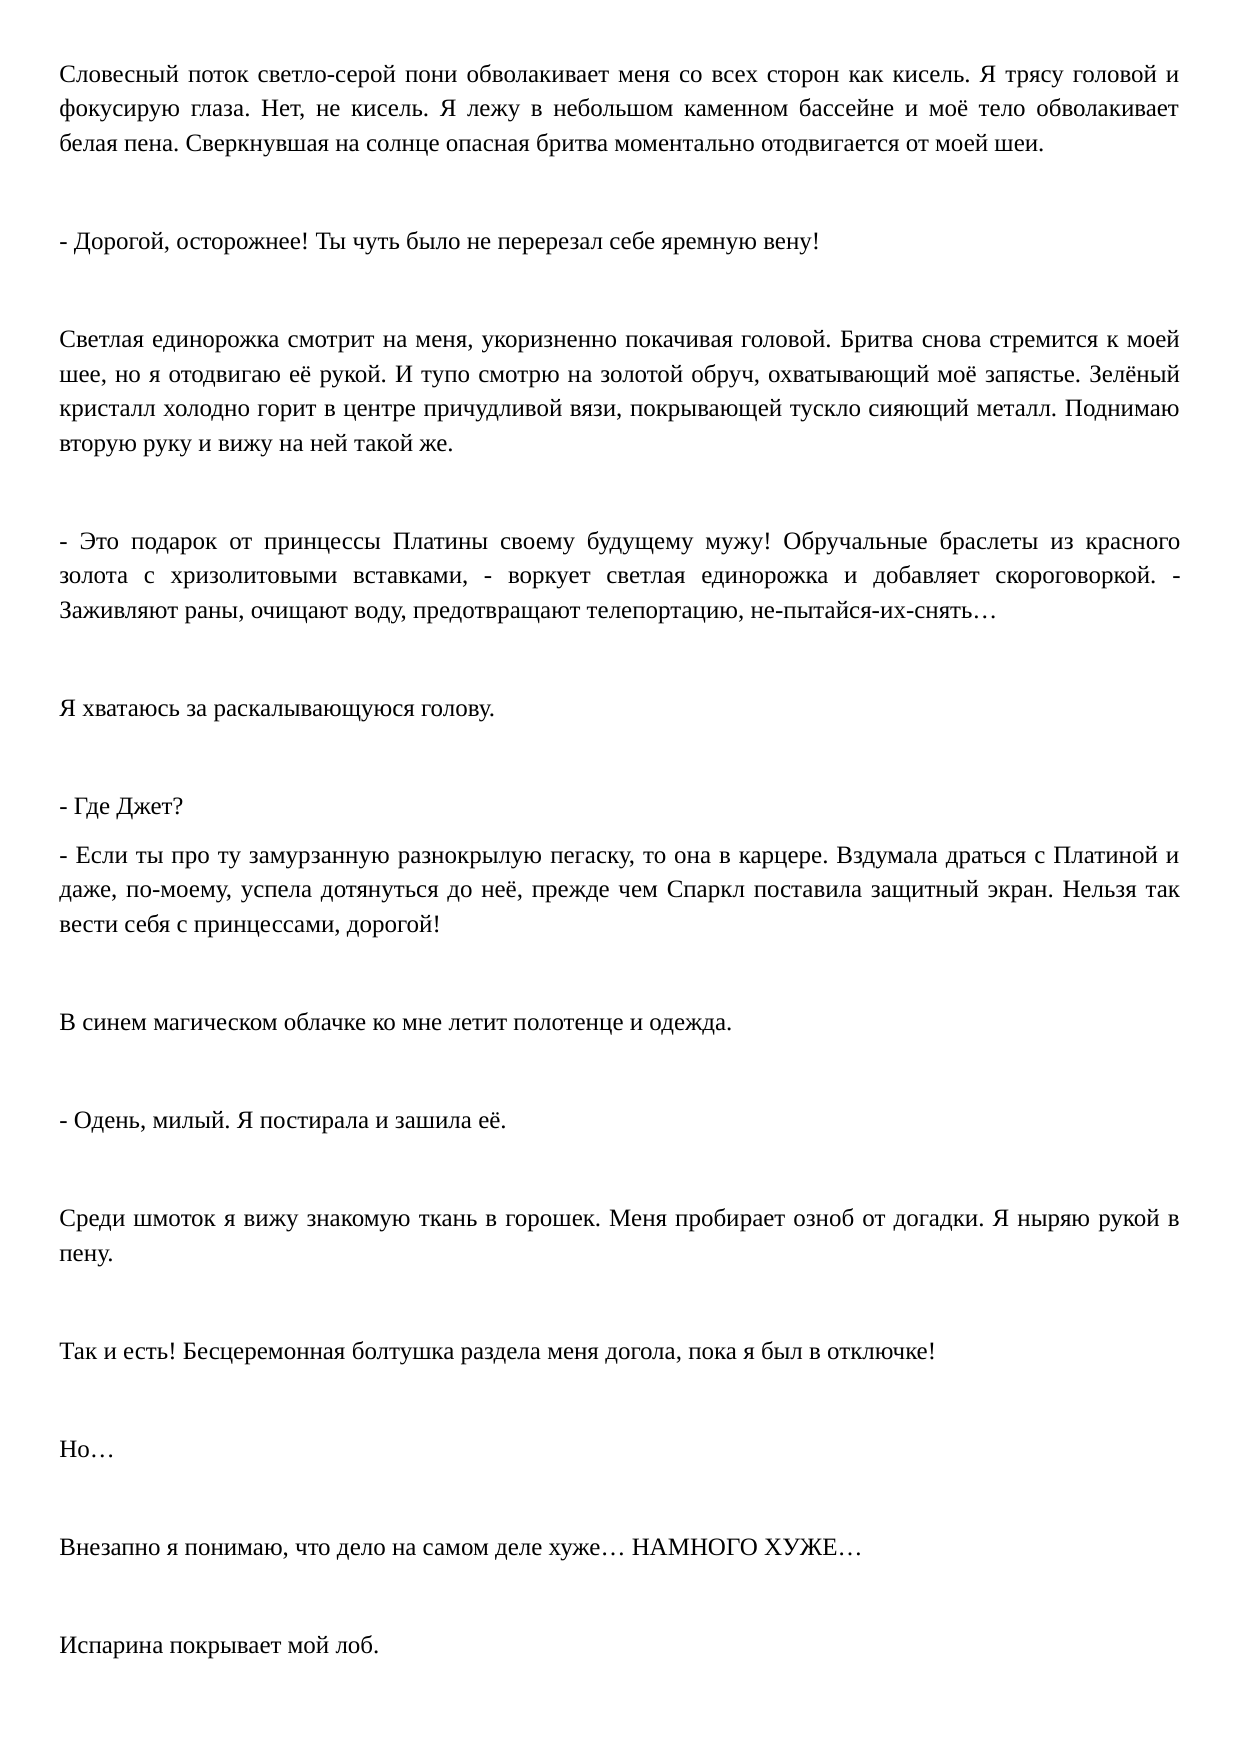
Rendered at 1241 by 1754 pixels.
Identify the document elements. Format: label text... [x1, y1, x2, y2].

text В синем магическом облачке ко мне летит полотенце и одежда. [59, 1007, 1181, 1036]
text Так и есть! Бесцеремонная болтушка раздела меня догола, пока я был в отключке! [59, 1336, 1181, 1365]
text Испарина покрывает мой лоб. [59, 1630, 1181, 1659]
text Но… [59, 1434, 1181, 1463]
text - Одень, милый. Я постирала и зашила её. [59, 1105, 1181, 1134]
text Светлая единорожка смотрит на меня, укоризненно покачивая головой. Бритва снова стремится к моей шее, но я отодвигаю её рукой. И тупо смотрю на золотой обруч, охватывающий моё запястье. Зелёный кристалл холодно горит в центре причудливой вязи, покрывающей тускло сияющий металл. Поднимаю вторую руку и вижу на ней такой же. [59, 324, 1181, 456]
text Словесный поток светло-серой пони обволакивает меня со всех сторон как кисель. Я трясу головой и фокусирую глаза. Нет, не кисель. Я лежу в небольшом каменном бассейне и моё тело обволакивает белая пена. Сверкнувшая на солнце опасная бритва моментально отодвигается от моей шеи. [59, 59, 1181, 157]
text Я хватаюсь за раскалывающуюся голову. [59, 693, 1181, 722]
text - Если ты про ту замурзанную разнокрылую пегаску, то она в карцере. Вздумала драться с Платиной и даже, по-моему, успела дотянуться до неё, прежде чем Спаркл поставила защитный экран. Нельзя так вести себя с принцессами, дорогой! [59, 840, 1181, 938]
text - Это подарок от принцессы Платины своему будущему мужу! Обручальные браслеты из красного золота с хризолитовыми вставками, - воркует светлая единорожка и добавляет скороговоркой. - Заживляют раны, очищают воду, предотвращают телепортацию, не-пытайся-их-снять… [59, 526, 1181, 623]
text Внезапно я понимаю, что дело на самом деле хуже… НАМНОГО ХУЖЕ… [59, 1532, 1181, 1561]
text Среди шмоток я вижу знакомую ткань в горошек. Меня пробирает озноб от догадки. Я ныряю рукой в пену. [59, 1203, 1181, 1267]
text - Где Джет? [59, 791, 1181, 820]
text - Дорогой, осторожнее! Ты чуть было не перерезал себе яремную вену! [59, 226, 1181, 255]
